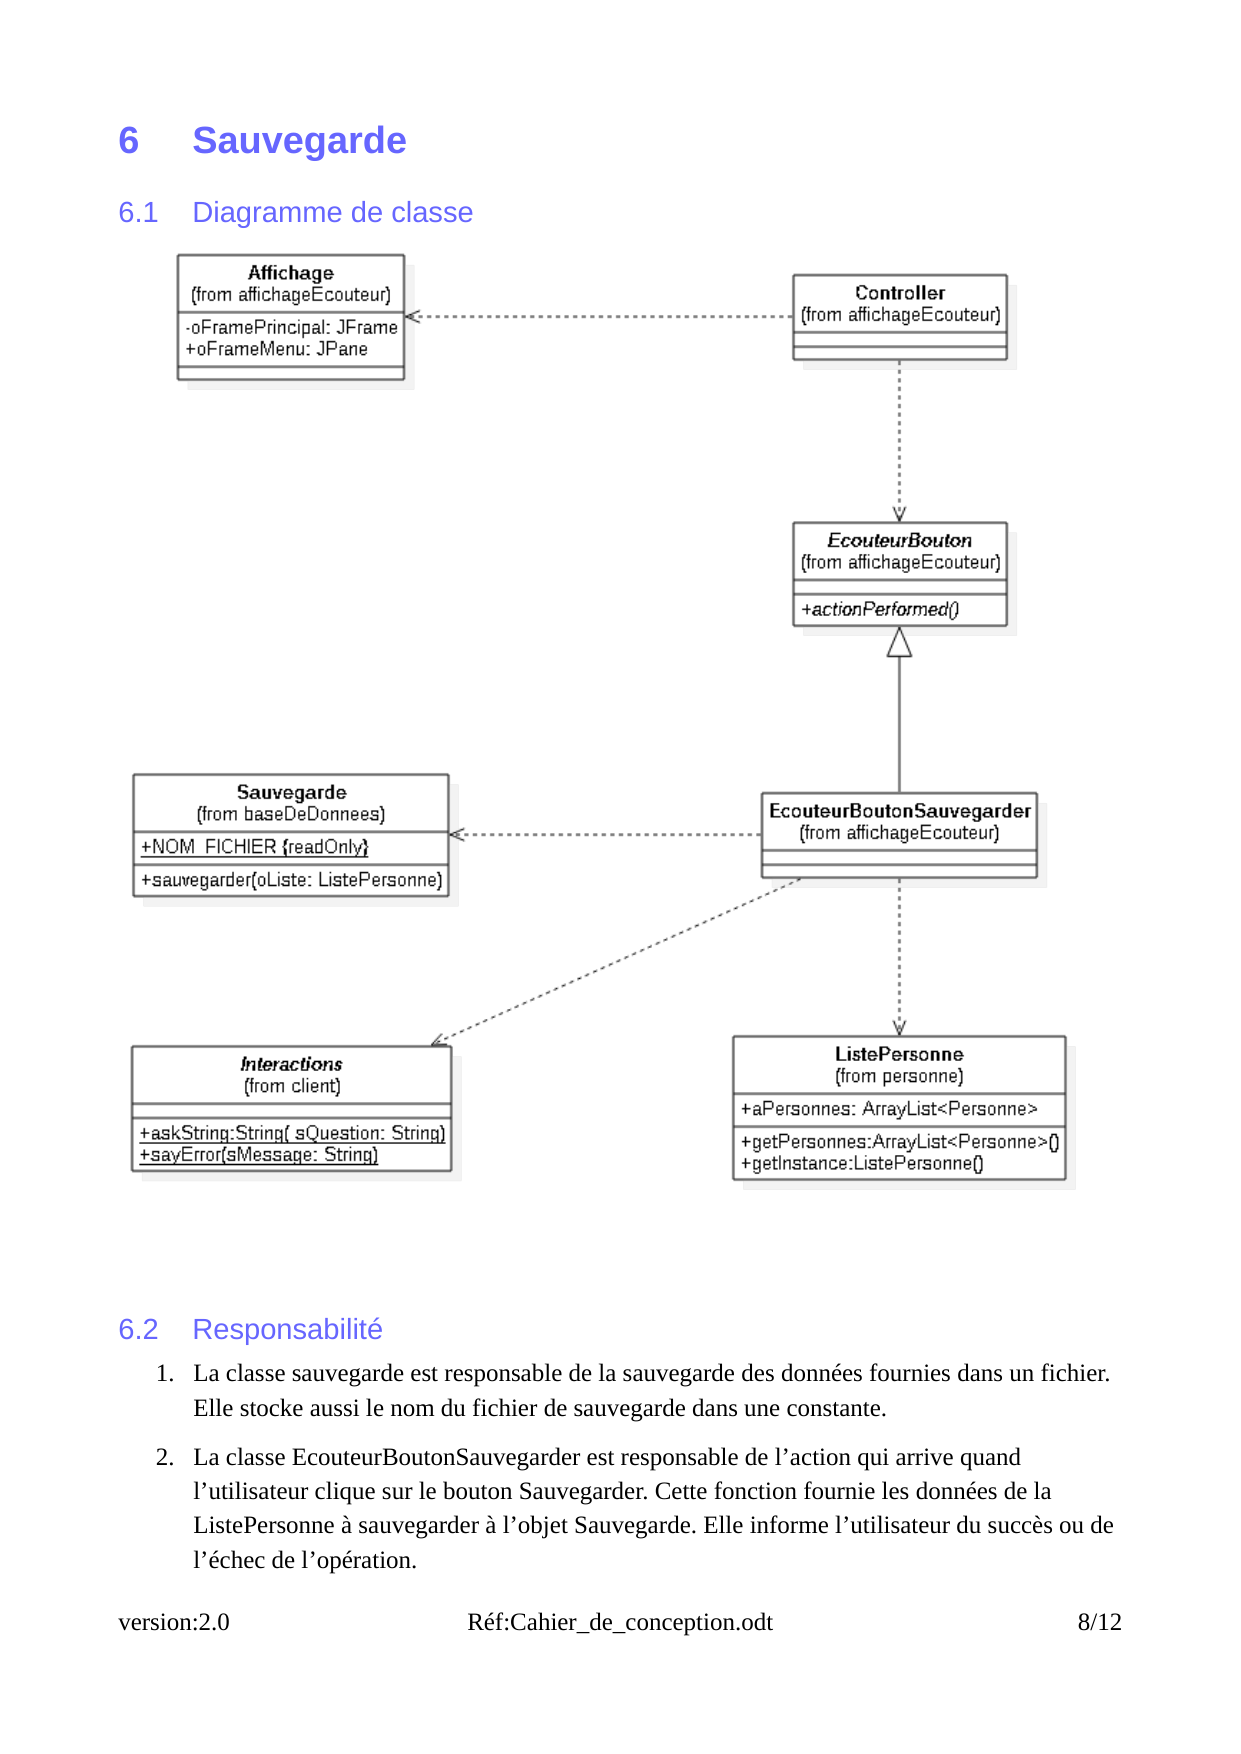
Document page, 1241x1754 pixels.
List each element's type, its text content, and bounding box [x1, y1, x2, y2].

list La classe EcouteurBoutonSauvegarder est responsable de l’action qui arrive quand l’utilisateur clique sur le bouton Sauvegarder. Cette fonction fournie les données de la ListePersonne à sauvegarder à l’objet Sauvegarde. Elle informe l’utilisateur du succès ou de l’échec de l’opération. [156, 1442, 1122, 1574]
subtitle Responsabilité [118, 1312, 1122, 1346]
picture [118, 241, 1123, 1237]
subtitle Sauvegarde [118, 118, 1122, 162]
subtitle Diagramme de classe [118, 195, 1122, 229]
list La classe sauvegarde est responsable de la sauvegarde des données fournies dans un fichier. Elle stocke aussi le nom du fichier de sauvegarde dans une constante. [156, 1358, 1122, 1421]
